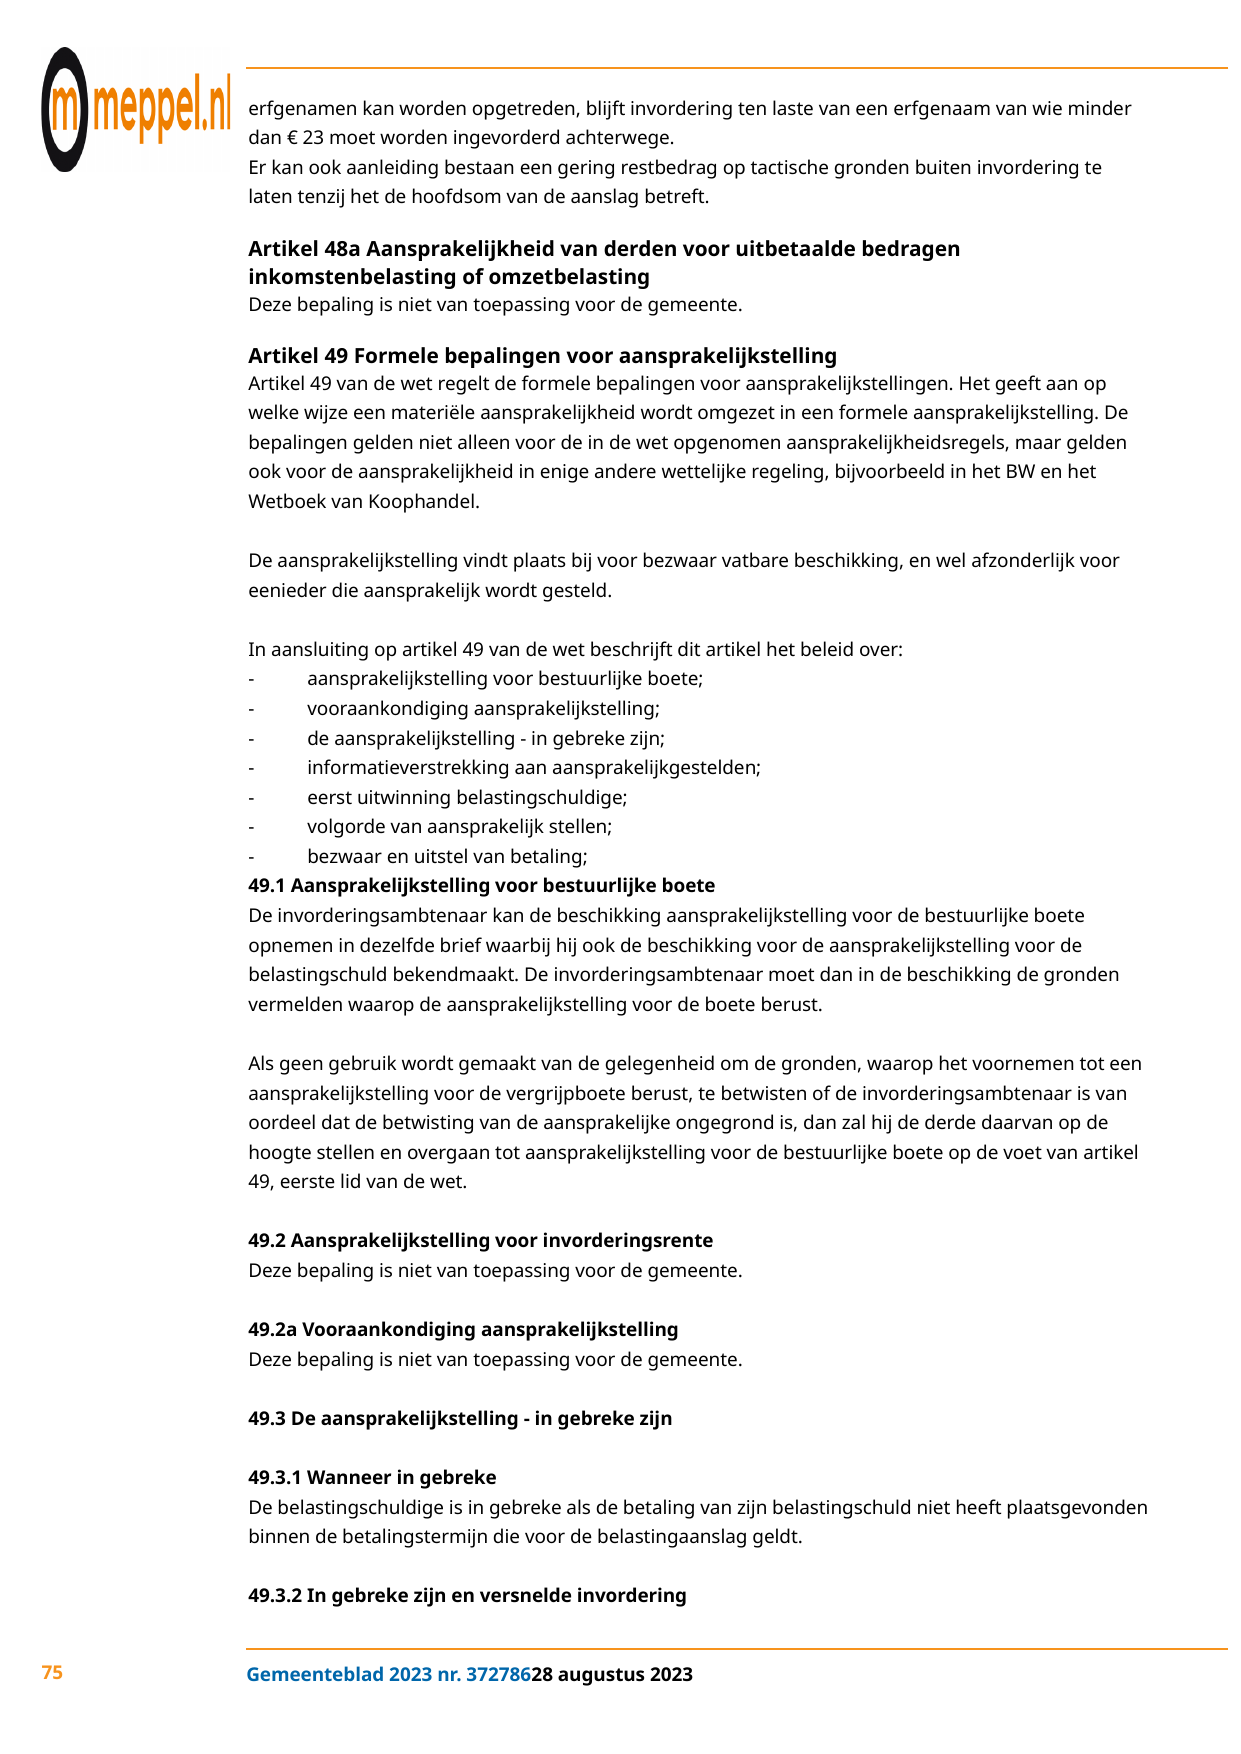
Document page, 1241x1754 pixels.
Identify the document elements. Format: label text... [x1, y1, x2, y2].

list vooraankondiging aansprakelijkstelling; [248, 695, 1152, 721]
list de aansprakelijkstelling - in gebreke zijn; [248, 725, 1152, 750]
list aansprakelijkstelling voor bestuurlijke boete; [248, 666, 1152, 691]
text Deze bepaling is niet van toepassing voor de gemeente. [248, 1346, 1152, 1372]
text 49.3.1 Wanneer in gebreke [248, 1464, 1152, 1490]
text 49.2 Aansprakelijkstelling voor invorderingsrente [248, 1228, 1152, 1253]
text Deze bepaling is niet van toepassing voor de gemeente. [248, 1257, 1152, 1283]
text In aansluiting op artikel 49 van de wet beschrijft dit artikel het beleid over: [248, 636, 1152, 662]
text 49.2a Vooraankondiging aansprakelijkstelling [248, 1316, 1152, 1342]
picture [41, 47, 231, 172]
list volgorde van aansprakelijk stellen; [248, 813, 1152, 839]
text Artikel 49 van de wet regelt de formele bepalingen voor aansprakelijkstellingen. Het geeft aan op welke wijze een materiële aansprakelijkheid wordt omgezet in een formele aansprakelijkstelling. De bepalingen gelden niet alleen voor de in de wet opgenomen aansprakelijkheidsregels, maar gelden ook voor de aansprakelijkheid in enige andere wettelijke regeling, bijvoorbeeld in het BW en het Wetboek van Koophandel. [248, 370, 1152, 514]
text 49.1 Aansprakelijkstelling voor bestuurlijke boete [248, 873, 1152, 898]
text Artikel 48a Aansprakelijkheid van derden voor uitbetaalde bedragen inkomstenbelasting of omzetbelasting [248, 234, 1152, 291]
list eerst uitwinning belastingschuldige; [248, 784, 1152, 809]
text Er kan ook aanleiding bestaan een gering restbedrag op tactische gronden buiten invordering te laten tenzij het de hoofdsom van de aanslag betreft. [248, 154, 1152, 209]
text Als geen gebruik wordt gemaakt van de gelegenheid om de gronden, waarop het voornemen tot een aansprakelijkstelling voor de vergrijpboete berust, te betwisten of de invorderingsambtenaar is van oordeel dat de betwisting van de aansprakelijke ongegrond is, dan zal hij de derde daarvan op de hoogte stellen en overgaan tot aansprakelijkstelling voor de bestuurlijke boete op de voet van artikel 49, eerste lid van de wet. [248, 1050, 1152, 1194]
text erfgenamen kan worden opgetreden, blijft invordering ten laste van een erfgenaam van wie minder dan € 23 moet worden ingevorderd achterwege. [248, 95, 1152, 150]
text De belastingschuldige is in gebreke als de betaling van zijn belastingschuld niet heeft plaatsgevonden binnen de betalingstermijn die voor de belastingaanslag geldt. [248, 1494, 1152, 1549]
text De aansprakelijkstelling vindt plaats bij voor bezwaar vatbare beschikking, en wel afzonderlijk voor eenieder die aansprakelijk wordt gesteld. [248, 547, 1152, 602]
text Artikel 49 Formele bepalingen voor aansprakelijkstelling [248, 341, 1152, 370]
list informatieverstrekking aan aansprakelijkgestelden; [248, 754, 1152, 780]
list bezwaar en uitstel van betaling; [248, 843, 1152, 869]
text De invorderingsambtenaar kan de beschikking aansprakelijkstelling voor de bestuurlijke boete opnemen in dezelfde brief waarbij hij ook de beschikking voor de aansprakelijkstelling voor de belastingschuld bekendmaakt. De invorderingsambtenaar moet dan in de beschikking de gronden vermelden waarop de aansprakelijkstelling voor de boete berust. [248, 902, 1152, 1017]
text Deze bepaling is niet van toepassing voor de gemeente. [248, 291, 1152, 317]
text 49.3 De aansprakelijkstelling - in gebreke zijn [248, 1405, 1152, 1431]
text 49.3.2 In gebreke zijn en versnelde invordering [248, 1583, 1152, 1608]
